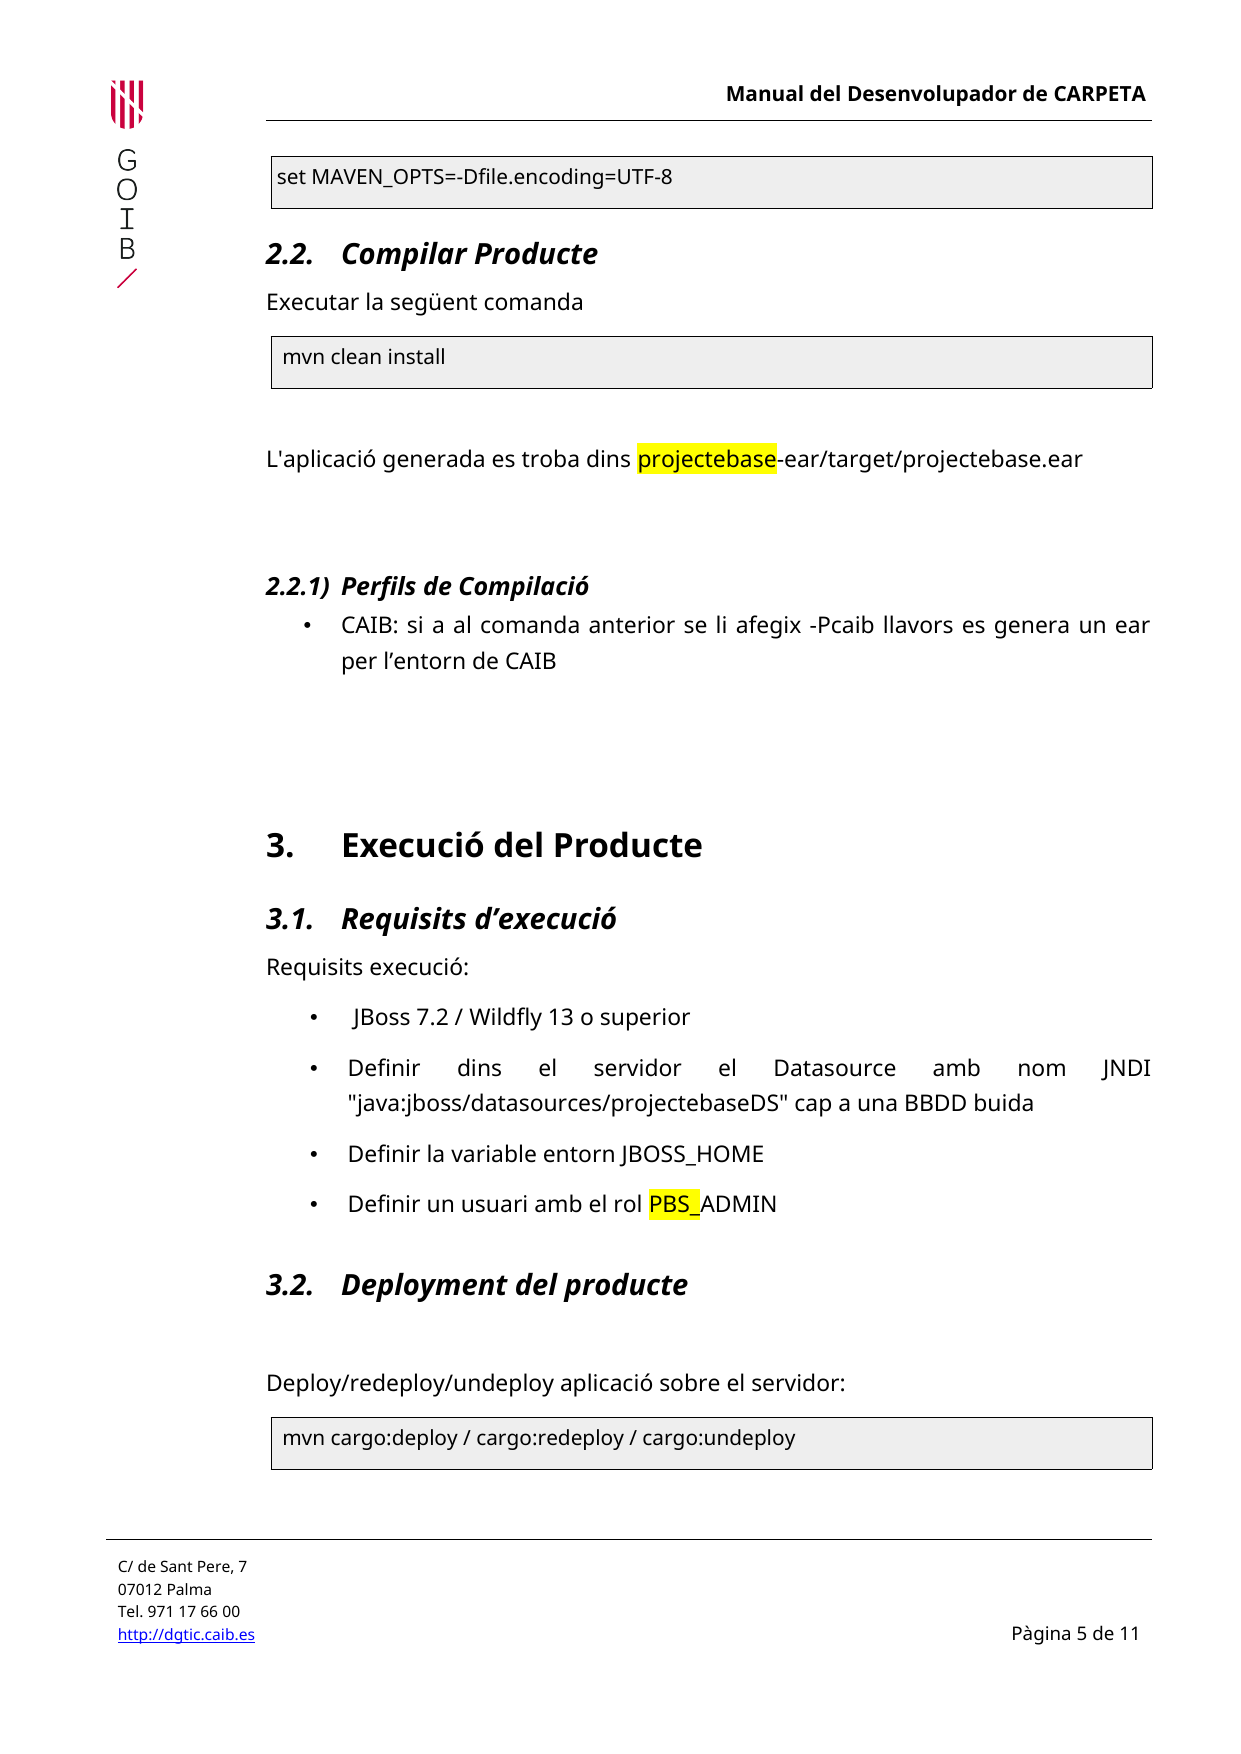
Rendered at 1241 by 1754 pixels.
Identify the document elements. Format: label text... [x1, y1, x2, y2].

subtitle Compilar Producte [266, 233, 1152, 273]
text L'aplicació generada es troba dins projectebase-ear/target/projectebase.ear [266, 443, 1152, 474]
text Executar la següent comanda [266, 286, 1152, 317]
subtitle Execució del Producte [266, 822, 1152, 867]
list Definir la variable entorn JBOSS_HOME [310, 1138, 1152, 1169]
list Definir dins el servidor el Datasource amb nom JNDI "java:jboss/datasources/projectebaseDS" cap a una BBDD buida [310, 1051, 1152, 1119]
list JBoss 7.2 / Wildfly 13 o superior [310, 1001, 1152, 1032]
table_header mvn cargo:deploy / cargo:redeploy / cargo:undeploy [272, 1418, 1152, 1469]
text Requisits execució: [266, 950, 1152, 982]
table_header set MAVEN_OPTS=-Dfile.encoding=UTF-8 [272, 157, 1152, 208]
picture [82, 57, 172, 319]
list CAIB: si a al comanda anterior se li afegix -Pcaib llavors es genera un ear per l’entorn de CAIB [303, 609, 1152, 676]
subtitle Perfils de Compilació [266, 569, 1152, 603]
text Deploy/redeploy/undeploy aplicació sobre el servidor: [266, 1367, 1152, 1398]
subtitle Requisits d’execució [266, 898, 1152, 938]
subtitle Deployment del producte [266, 1264, 1152, 1304]
table_header mvn clean install [272, 337, 1152, 388]
list Definir un usuari amb el rol PBS_ADMIN [310, 1188, 1152, 1220]
